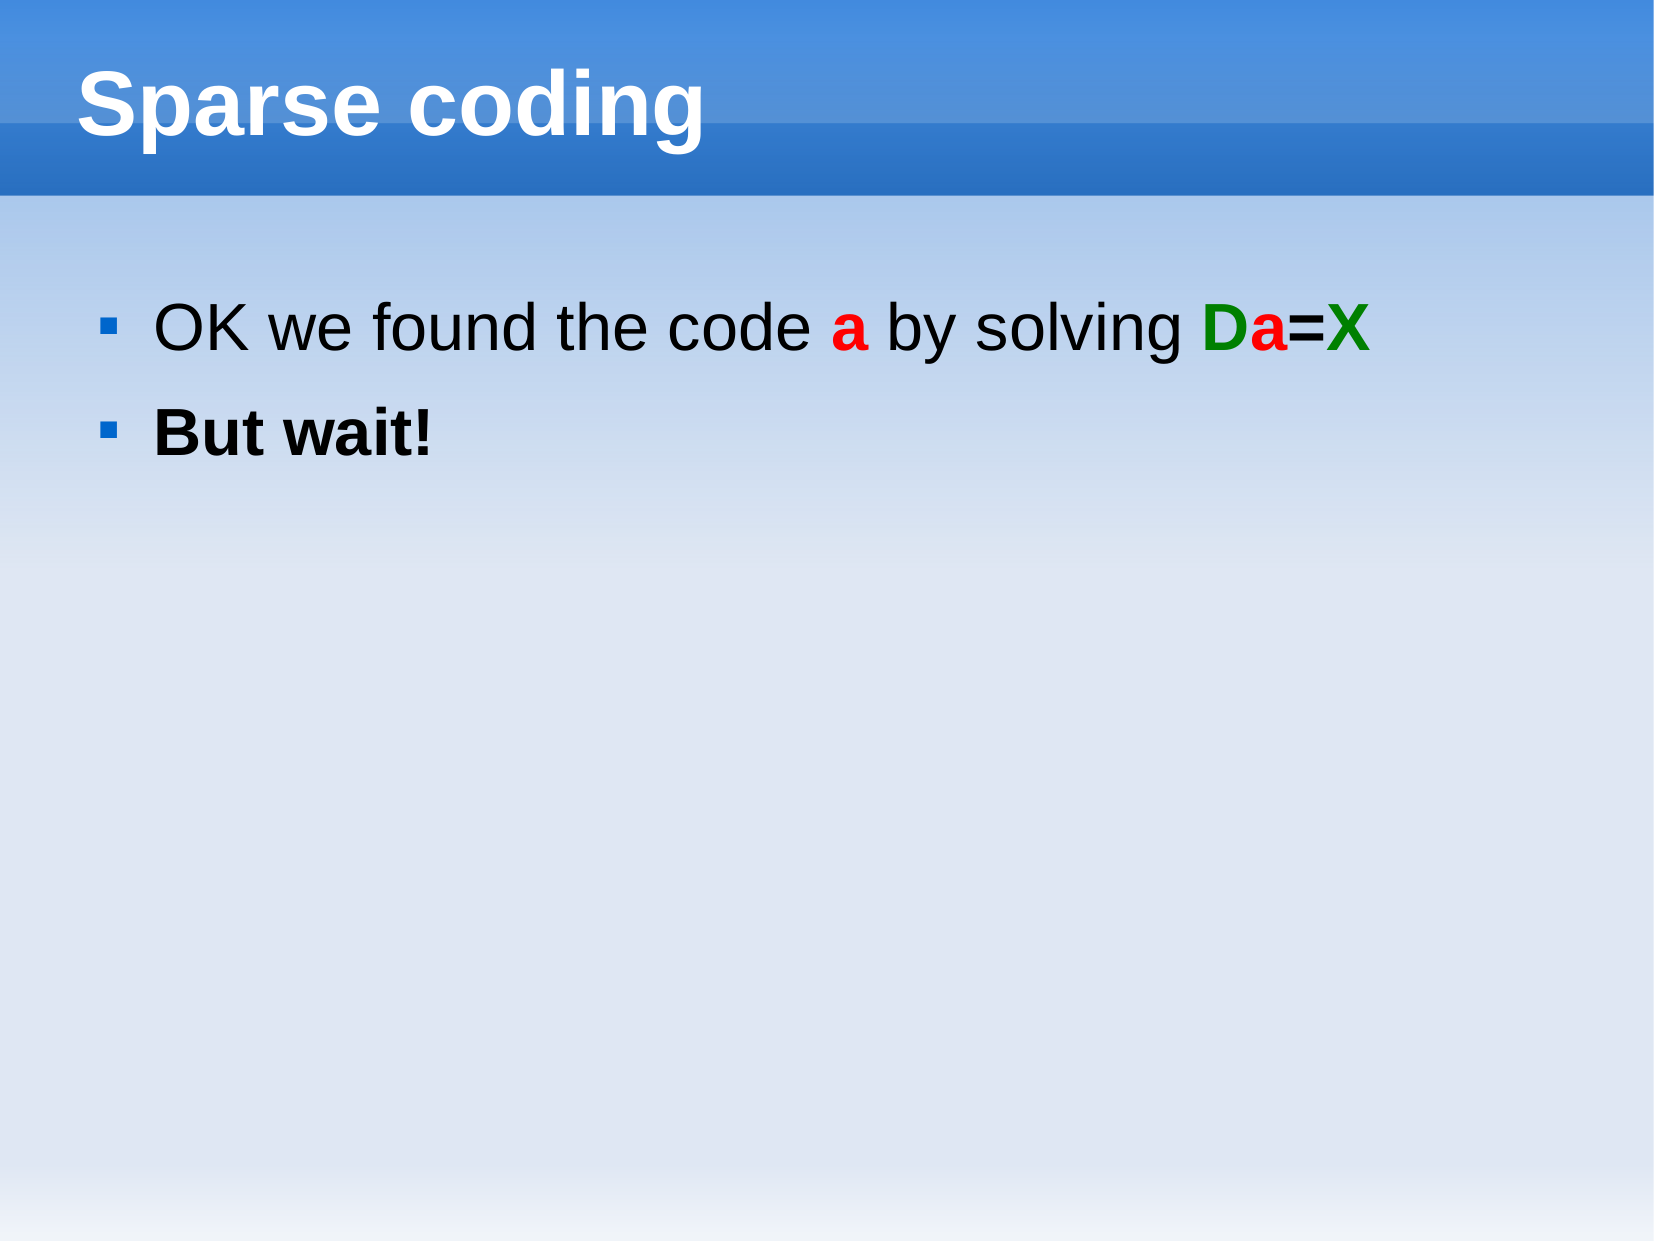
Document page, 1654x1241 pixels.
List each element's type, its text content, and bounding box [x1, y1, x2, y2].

picture [0, 0, 1654, 1241]
list OK we found the code a by solving Da=X But wait! [82, 290, 1571, 1094]
title Sparse coding [76, 0, 1565, 208]
